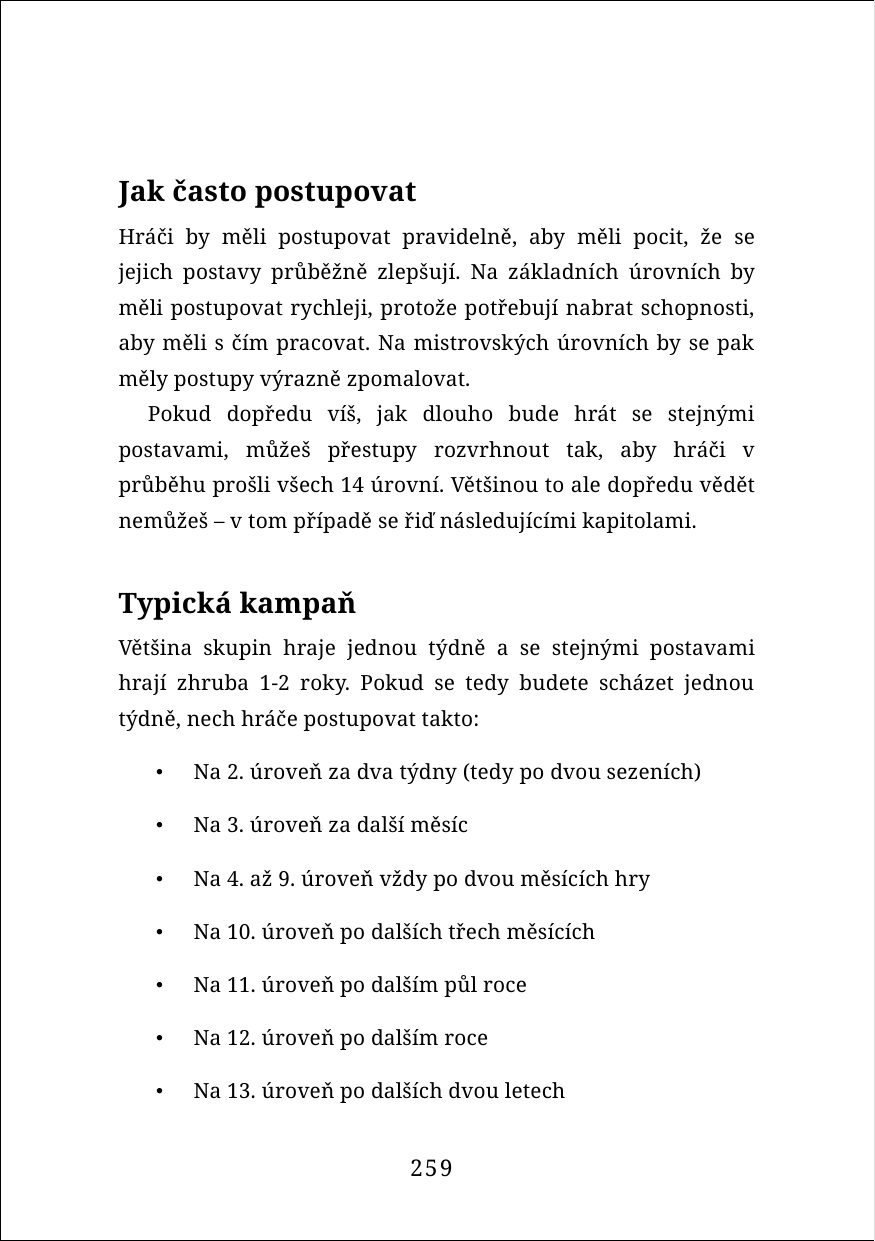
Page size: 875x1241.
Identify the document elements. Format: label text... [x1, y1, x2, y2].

list Na 3. úroveň za další měsíc [156, 811, 756, 839]
list Na 4. až 9. úroveň vždy po dvou měsících hry [156, 864, 756, 892]
text Hráči by měli postupovat pravidelně, aby měli pocit, že se jejich postavy průběžně zlepšují. Na základních úrovních by měli postupovat rychleji, protože potřebují nabrat schopnosti, aby měli s čím pracovat. Na mistrovských úrovních by se pak měly postupy výrazně zpomalovat. Pokud dopředu víš, jak dlouho bude hrát se stejnými postavami, můžeš přestupy rozvrhnout tak, aby hráči v průběhu prošli všech 14 úrovní. Většinou to ale dopředu vědět nemůžeš – v tom případě se řiď následujícími kapitolami. [118, 222, 756, 534]
text Většina skupin hraje jednou týdně a se stejnými postavami hrají zhruba 1-2 roky. Pokud se tedy budete scházet jednou týdně, nech hráče postupovat takto: [118, 633, 756, 732]
list Na 13. úroveň po dalších dvou letech [156, 1077, 756, 1105]
list Na 12. úroveň po dalším roce [156, 1023, 756, 1052]
list Na 2. úroveň za dva týdny (tedy po dvou sezeních) [156, 757, 756, 786]
subtitle Jak často postupovat [118, 172, 756, 210]
subtitle Typická kampaň [118, 583, 756, 621]
list Na 11. úroveň po dalším půl roce [156, 970, 756, 999]
list Na 10. úroveň po dalších třech měsících [156, 917, 756, 945]
